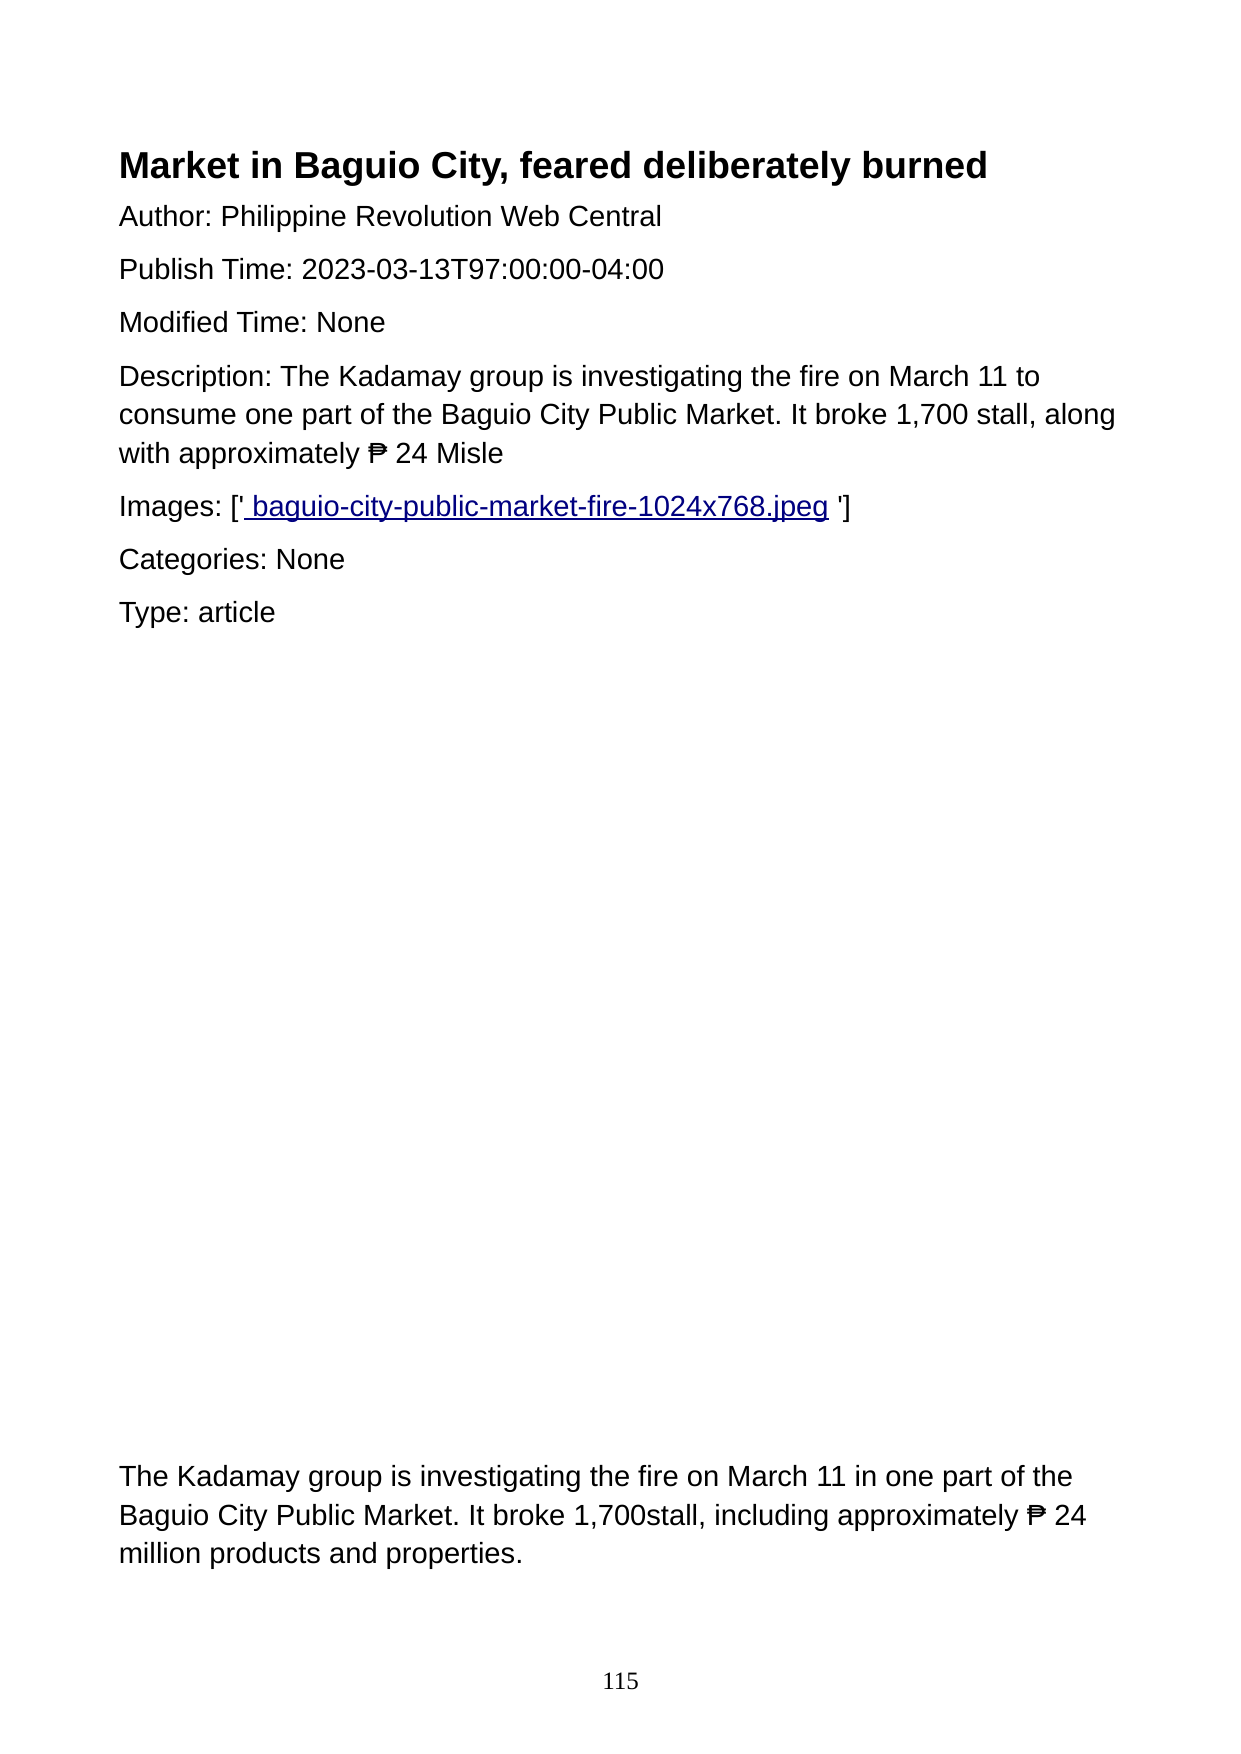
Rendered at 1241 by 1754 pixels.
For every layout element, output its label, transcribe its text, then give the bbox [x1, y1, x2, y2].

text Description: The Kadamay group is investigating the fire on March 11 to consume one part of the Baguio City Public Market. It broke 1,700 stall, along with approximately ₱ 24 Misle [118, 358, 1122, 469]
text Type: article [118, 595, 1122, 628]
text Publish Time: 2023-03-13T97:00:00-04:00 [118, 252, 1122, 286]
text Images: [' baguio-city-public-market-fire-1024x768.jpeg '] [118, 489, 1122, 522]
subtitle Market in Baguio City, feared deliberately burned [118, 143, 1122, 187]
text Modified Time: None [118, 305, 1122, 339]
text Categories: None [118, 542, 1122, 575]
text Author: Philippine Revolution Web Central [118, 199, 1122, 233]
text The Kadamay group is investigating the fire on March 11 in one part of the Baguio City Public Market. It broke 1,700stall, including approximately ₱ 24 million products and properties. [118, 648, 1122, 1570]
